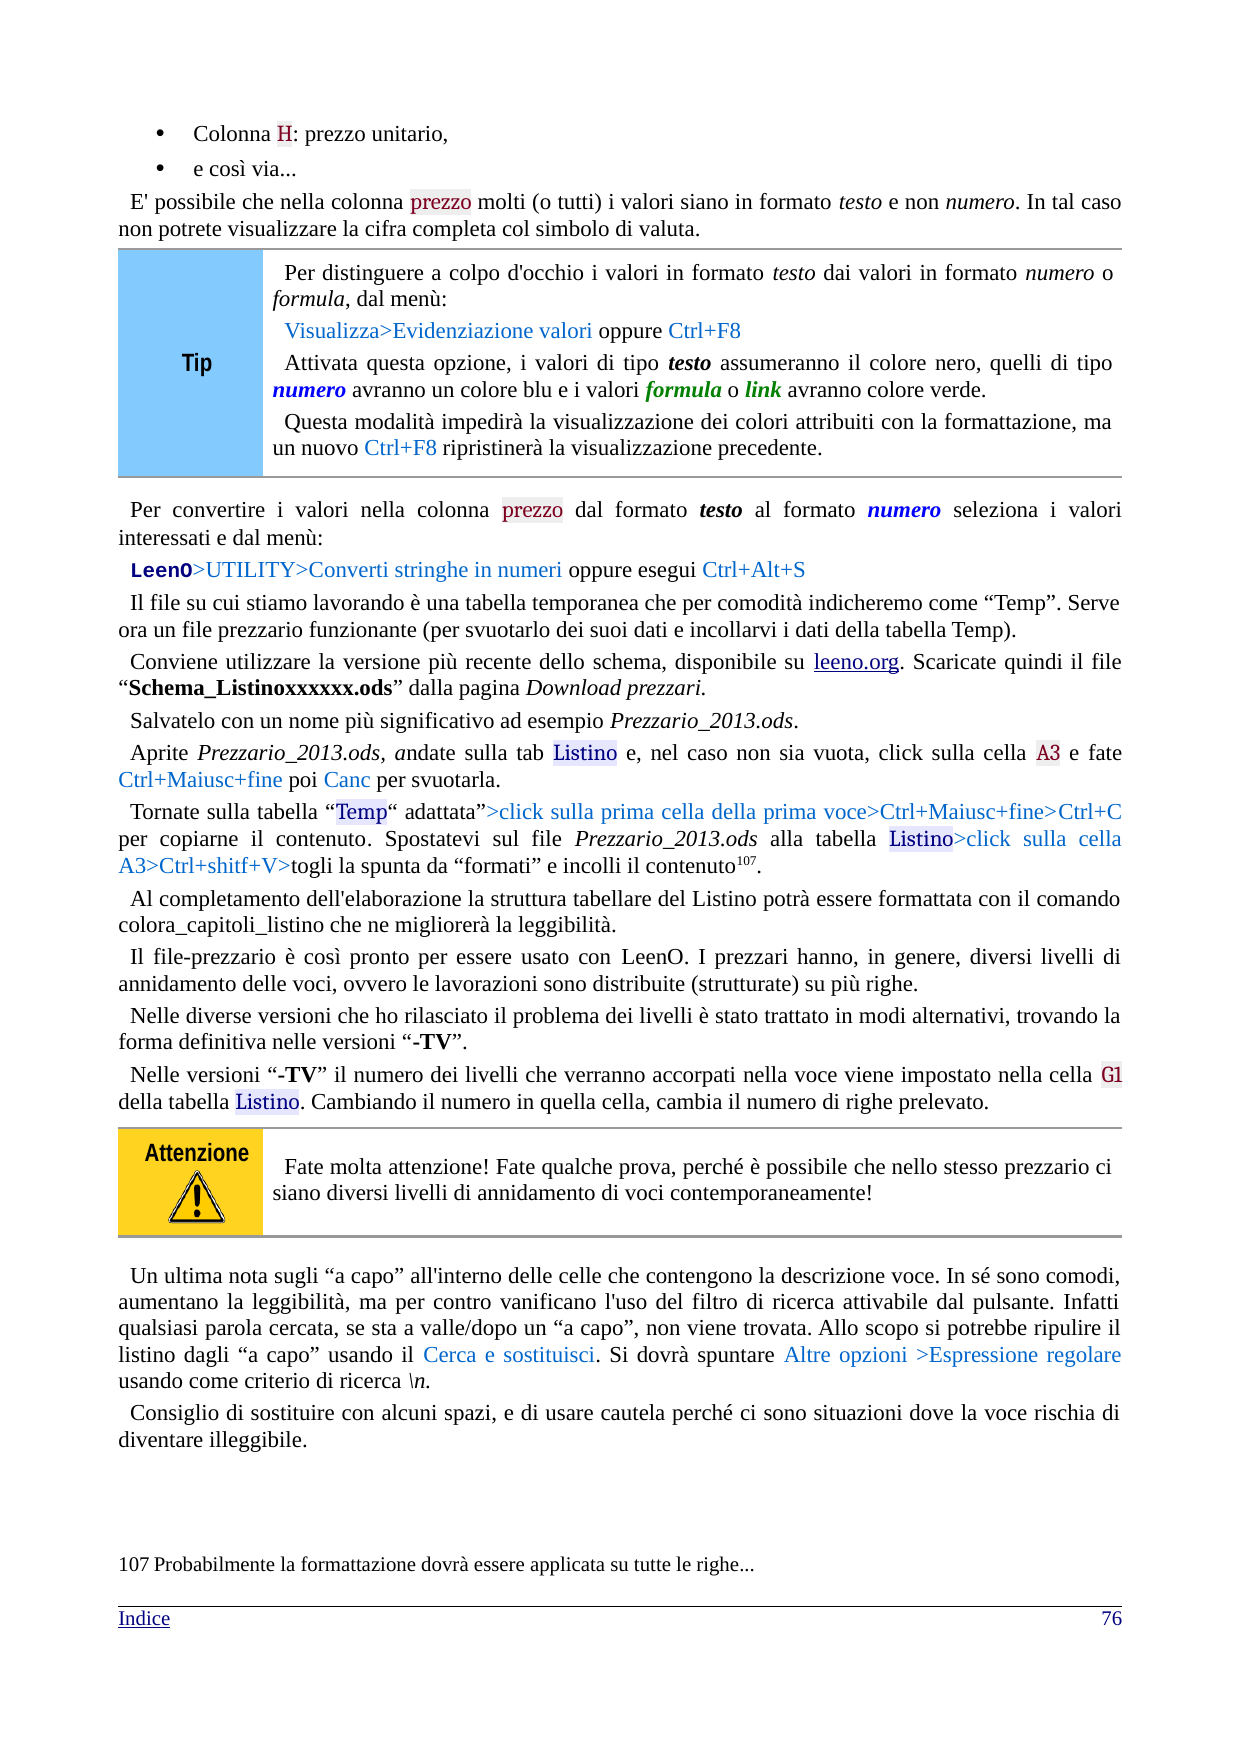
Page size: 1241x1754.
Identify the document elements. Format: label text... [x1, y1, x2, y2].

text Nelle versioni “-TV” il numero dei livelli che verranno accorpati nella voce viene impostato nella cella G1 della tabella Listino. Cambiando il numero in quella cella, cambia il numero di righe prelevato. [118, 1061, 1122, 1115]
table_header Attenzione [118, 1129, 263, 1235]
text Per convertire i valori nella colonna prezzo dal formato testo al formato numero seleziona i valori interessati e dal menù: [118, 496, 1122, 550]
list Colonna H: prezzo unitario, [156, 118, 1122, 147]
text Il file su cui stiamo lavorando è una tabella temporanea che per comodità indicheremo come “Temp”. Serve ora un file prezzario funzionante (per svuotarlo dei suoi dati e incollarvi i dati della tabella Temp). [118, 589, 1122, 642]
text Consiglio di sostituire con alcuni spazi, e di usare cautela perché ci sono situazioni dove la voce rischia di diventare illeggibile. [118, 1399, 1122, 1452]
list e così via... [156, 153, 1122, 182]
text Probabilmente la formattazione dovrà essere applicata su tutte le righe... [118, 1552, 1122, 1576]
text Salvatelo con un nome più significativo ad esempio Prezzario_2013.ods. [118, 707, 1122, 733]
table_header Tip [118, 250, 263, 476]
text E' possibile che nella colonna prezzo molti (o tutti) i valori siano in formato testo e non numero. In tal caso non potrete visualizzare la cifra completa col simbolo di valuta. [118, 188, 1122, 241]
text Tornate sulla tabella “Temp“ adattata”>click sulla prima cella della prima voce>Ctrl+Maiusc+fine>Ctrl+C per copiarne il contenuto. Spostatevi sul file Prezzario_2013.ods alla tabella Listino>click sulla cella A3>Ctrl+shitf+V>togli la spunta da “formati” e incolli il contenuto. [118, 798, 1122, 879]
text Aprite Prezzario_2013.ods, andate sulla tab Listino e, nel caso non sia vuota, click sulla cella A3 e fate Ctrl+Maiusc+fine poi Canc per svuotarla. [118, 739, 1122, 792]
table_header Fate molta attenzione! Fate qualche prova, perché è possibile che nello stesso prezzario ci siano diversi livelli di annidamento di voci contemporaneamente! [264, 1129, 1122, 1235]
text Il file-prezzario è così pronto per essere usato con LeenO. I prezzari hanno, in genere, diversi livelli di annidamento delle voci, ovvero le lavorazioni sono distribuite (strutturate) su più righe. [118, 943, 1122, 996]
text Al completamento dell'elaborazione la struttura tabellare del Listino potrà essere formattata con il comando colora_capitoli_listino che ne migliorerà la leggibilità. [118, 885, 1122, 937]
text Nelle diverse versioni che ho rilasciato il problema dei livelli è stato trattato in modi alternativi, trovando la forma definitiva nelle versioni “-TV”. [118, 1002, 1122, 1055]
text Un ultima nota sugli “a capo” all'interno delle celle che contengono la descrizione voce. In sé sono comodi, aumentano la leggibilità, ma per contro vanificano l'uso del filtro di ricerca attivabile dal pulsante. Infatti qualsiasi parola cercata, se sta a valle/dopo un “a capo”, non viene trovata. Allo scopo si potrebbe ripulire il listino dagli “a capo” usando il Cerca e sostituisci. Si dovrà spuntare Altre opzioni >Espressione regolare usando come criterio di ricerca \n. [118, 1262, 1122, 1393]
text Conviene utilizzare la versione più recente dello schema, disponibile su leeno.org. Scaricate quindi il file “Schema_Listinoxxxxxx.ods” dalla pagina Download prezzari. [118, 648, 1122, 701]
table_header Per distinguere a colpo d'occhio i valori in formato testo dai valori in formato numero o formula, dal menù: Visualizza>Evidenziazione valori oppure Ctrl+F8 Attivata questa opzione, i valori di tipo testo assumeranno il colore nero, quelli di tipo numero avranno un colore blu e i valori formula o link avranno colore verde. Questa modalità impedirà la visualizzazione dei colori attribuiti con la formattazione, ma un nuovo Ctrl+F8 ripristinerà la visualizzazione precedente. [264, 250, 1122, 476]
text LeenO>UTILITY>Converti stringhe in numeri oppure esegui Ctrl+Alt+S [118, 556, 1122, 583]
picture [164, 1166, 229, 1227]
